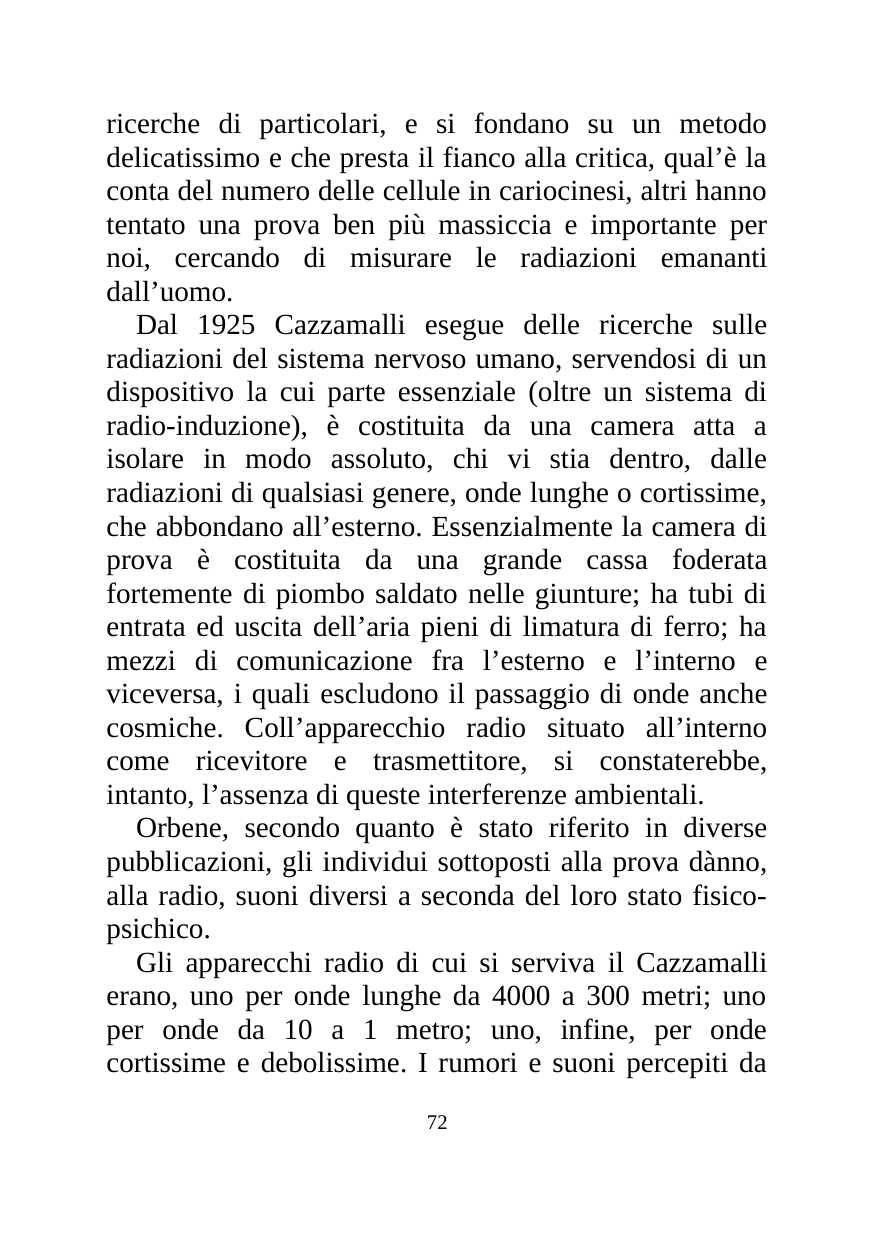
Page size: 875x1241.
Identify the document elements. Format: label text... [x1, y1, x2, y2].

text ricerche di particolari, e si fondano su un metodo delicatissimo e che presta il fianco alla critica, qual’è la conta del numero delle cellule in cariocinesi, altri hanno tentato una prova ben più massiccia e importante per noi, cercando di misurare le radiazioni emananti dall’uomo. [106, 106, 768, 307]
text Gli apparecchi radio di cui si serviva il Cazzamalli erano, uno per onde lunghe da 4000 a 300 metri; uno per onde da 10 a 1 metro; uno, infine, per onde cortissime e debolissime. I rumori e suoni percepiti da [106, 945, 768, 1079]
text Dal 1925 Cazzamalli esegue delle ricerche sulle radiazioni del sistema nervoso umano, servendosi di un dispositivo la cui parte essenziale (oltre un sistema di radio-induzione), è costituita da una camera atta a isolare in modo assoluto, chi vi stia dentro, dalle radiazioni di qualsiasi genere, onde lunghe o cortissime, che abbondano all’esterno. Essenzialmente la camera di prova è costituita da una grande cassa foderata fortemente di piombo saldato nelle giunture; ha tubi di entrata ed uscita dell’aria pieni di limatura di ferro; ha mezzi di comunicazione fra l’esterno e l’interno e viceversa, i quali escludono il passaggio di onde anche cosmiche. Coll’apparecchio radio situato all’interno come ricevitore e trasmettitore, si constaterebbe, intanto, l’assenza di queste interferenze ambientali. [106, 307, 768, 811]
text Orbene, secondo quanto è stato riferito in diverse pubblicazioni, gli individui sottoposti alla prova dànno, alla radio, suoni diversi a seconda del loro stato fisico-psichico. [106, 811, 768, 945]
